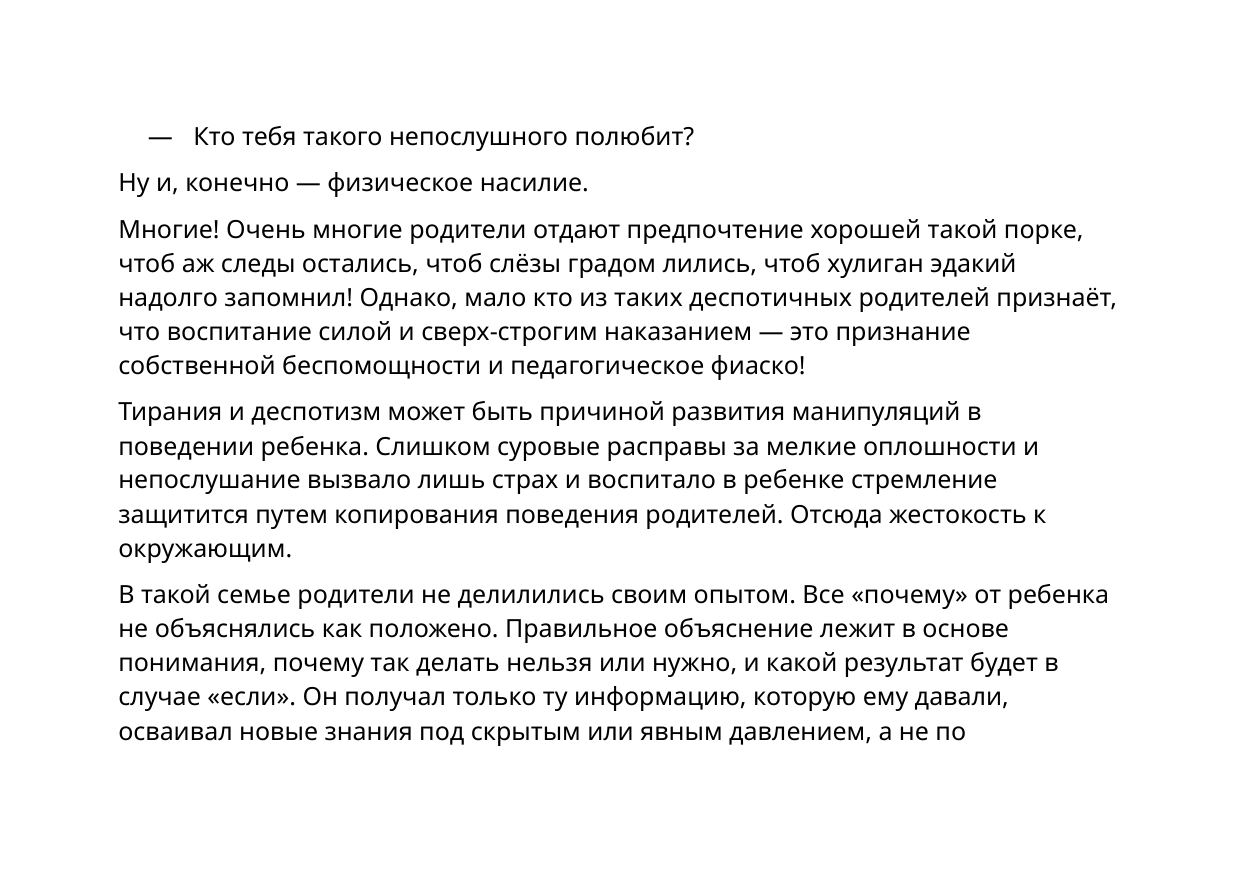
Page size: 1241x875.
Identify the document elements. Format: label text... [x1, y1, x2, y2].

text Многие! Очень многие родители отдают предпочтение хорошей такой порке, чтоб аж следы остались, чтоб слёзы градом лились, чтоб хулиган эдакий надолго запомнил! Однако, мало кто из таких деспотичных родителей признаёт, что воспитание силой и сверх-строгим наказанием — это признание собственной беспомощности и педагогическое фиаско! [118, 211, 1122, 382]
text В такой семье родители не делилились своим опытом. Все «почему» от ребенка не объяснялись как положено. Правильное объяснение лежит в основе понимания, почему так делать нельзя или нужно, и какой результат будет в случае «если». Он получал только ту информацию, которую ему давали, осваивал новые знания под скрытым или явным давлением, а не по [118, 577, 1122, 747]
text Ну и, конечно — физическое насилие. [118, 165, 1122, 199]
text Тирания и деспотизм может быть причиной развития манипуляций в поведении ребенка. Слишком суровые расправы за мелкие оплошности и непослушание вызвало лишь страх и воспитало в ребенке стремление защитится путем копирования поведения родителей. Отсюда жестокость к окружающим. [118, 394, 1122, 564]
list Кто тебя такого непослушного полюбит? [118, 118, 1122, 152]
